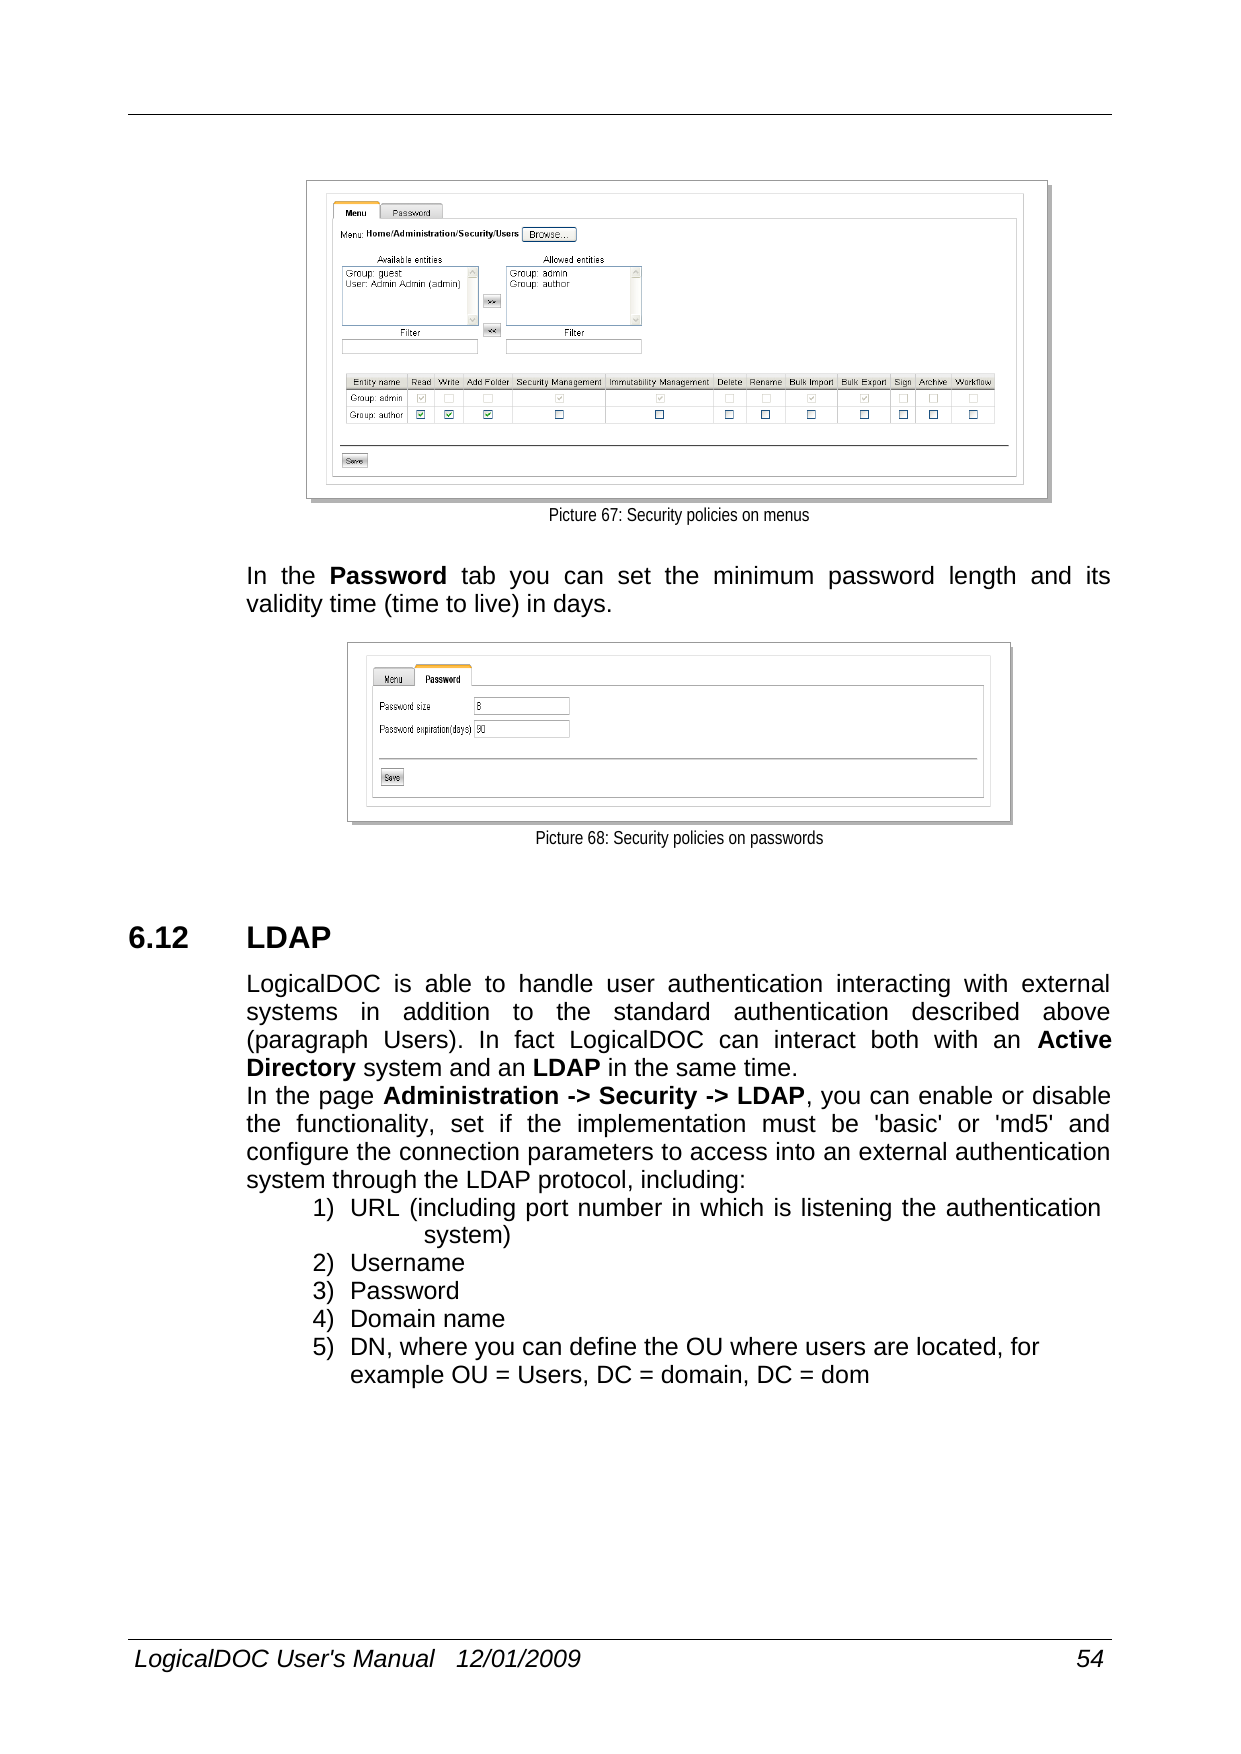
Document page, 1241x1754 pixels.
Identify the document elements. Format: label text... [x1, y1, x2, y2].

picture [322, 189, 1031, 489]
picture [363, 651, 994, 812]
text Picture 67: Security policies on menus [305, 180, 1053, 526]
list Username [312, 1249, 1112, 1277]
text In the Password tab you can set the minimum password length and its validity time (time to live) in days. [246, 562, 1112, 618]
text LogicalDOC is able to handle user authentication interacting with external systems in addition to the standard authentication described above (paragraph Users). In fact LogicalDOC can interact both with an Active Directory system and an LDAP in the same time. [246, 970, 1112, 1082]
text Picture 68: Security policies on passwords [347, 822, 1011, 847]
list Password [312, 1277, 1112, 1305]
list Domain name [312, 1305, 1112, 1333]
list URL (including port number in which is listening the authentication system) [312, 1193, 1112, 1249]
list DN, where you can define the OU where users are located, for [312, 1333, 1112, 1361]
text example OU = Users, DC = domain, DC = dom [350, 1361, 1112, 1389]
text In the page Administration -> Security -> LDAP, you can enable or disable the functionality, set if the implementation must be 'basic' or 'md5' and configure the connection parameters to access into an external authentication system through the LDAP protocol, including: [246, 1082, 1112, 1193]
subtitle LDAP [128, 920, 1112, 955]
